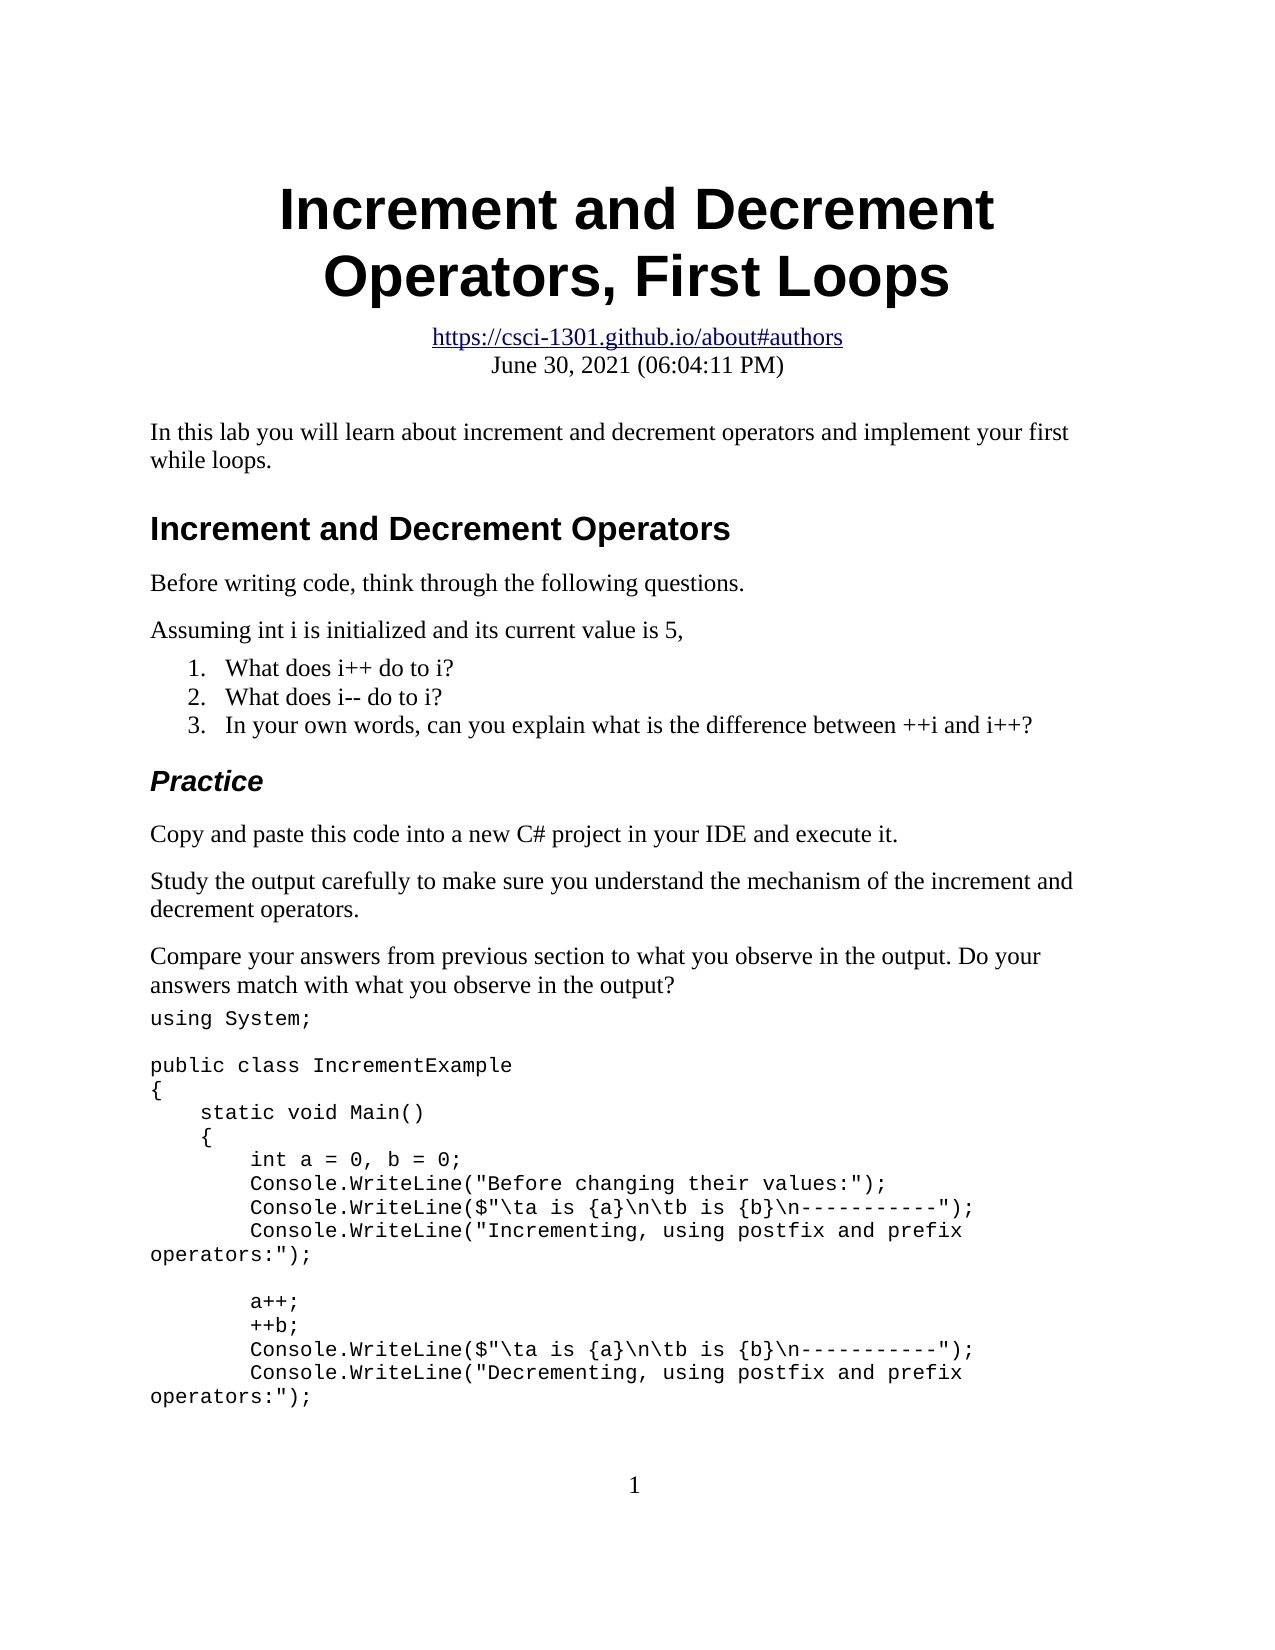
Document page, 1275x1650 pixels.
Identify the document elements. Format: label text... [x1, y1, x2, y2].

text Console.WriteLine($"\ta is {a}\n\tb is {b}\n-----------"); [150, 1339, 1125, 1362]
text a++; [150, 1291, 1125, 1315]
text Copy and paste this code into a new C# project in your IDE and execute it. [150, 819, 1125, 848]
list What does i-- do to i? [187, 682, 1125, 710]
text ++b; [150, 1315, 1125, 1339]
list What does i++ do to i? [187, 653, 1125, 682]
text Before writing code, think through the following questions. [150, 568, 1125, 597]
text Console.WriteLine("Incrementing, using postfix and prefix operators:"); [150, 1220, 1125, 1268]
text public class IncrementExample [150, 1055, 1125, 1078]
text Study the output carefully to make sure you understand the mechanism of the increment and decrement operators. [150, 866, 1125, 923]
text https://csci-1301.github.io/about#authors [150, 322, 1125, 350]
text { [150, 1126, 1125, 1149]
text Console.WriteLine("Before changing their values:"); [150, 1173, 1125, 1197]
text using System; [150, 1008, 1125, 1031]
text int a = 0, b = 0; [150, 1149, 1125, 1173]
list In your own words, can you explain what is the difference between ++i and i++? [187, 710, 1125, 739]
title Increment and Decrement Operators, First Loops [150, 175, 1125, 309]
text In this lab you will learn about increment and decrement operators and implement your first while loops. [150, 417, 1125, 474]
text static void Main() [150, 1102, 1125, 1126]
text Compare your answers from previous section to what you observe in the output. Do your answers match with what you observe in the output? [150, 941, 1125, 999]
text June 30, 2021 (06:04:11 PM) [150, 350, 1125, 379]
subtitle Increment and Decrement Operators [150, 508, 1125, 547]
text Assuming int i is initialized and its current value is 5, [150, 615, 1125, 644]
subtitle Practice [150, 764, 1125, 798]
text { [150, 1078, 1125, 1102]
text Console.WriteLine("Decrementing, using postfix and prefix operators:"); [150, 1362, 1125, 1409]
text Console.WriteLine($"\ta is {a}\n\tb is {b}\n-----------"); [150, 1197, 1125, 1220]
